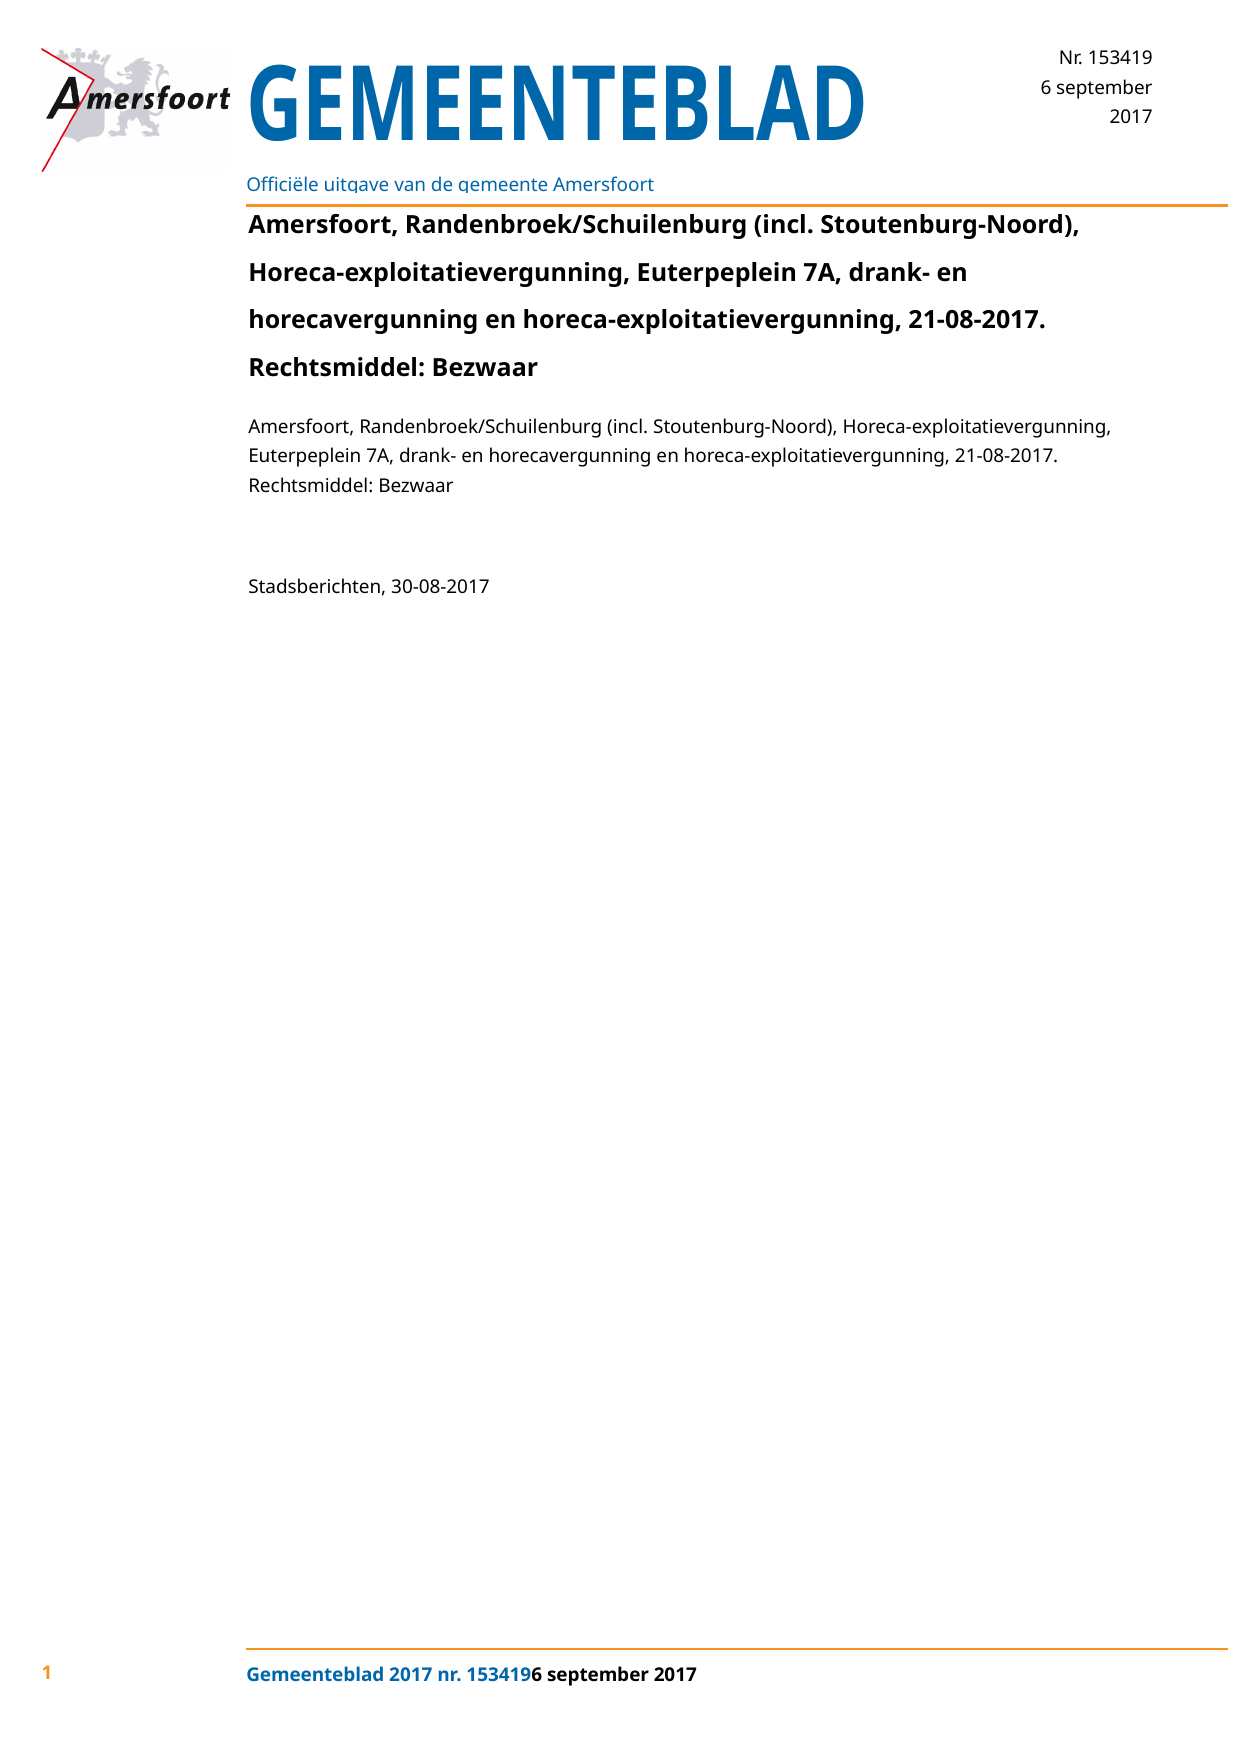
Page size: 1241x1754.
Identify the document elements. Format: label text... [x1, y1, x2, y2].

text Amersfoort, Randenbroek/Schuilenburg (incl. Stoutenburg-Noord), Horeca-exploitatievergunning, Euterpeplein 7A, drank- en horecavergunning en horeca-exploitatievergunning, 21-08-2017. Rechtsmiddel: Bezwaar [248, 413, 1152, 498]
picture [41, 47, 231, 172]
text Amersfoort, Randenbroek/Schuilenburg (incl. Stoutenburg-Noord), Horeca-exploitatievergunning, Euterpeplein 7A, drank- en horecavergunning en horeca-exploitatievergunning, 21-08-2017. Rechtsmiddel: Bezwaar [248, 207, 1152, 384]
text Stadsberichten, 30-08-2017 [248, 573, 1152, 599]
